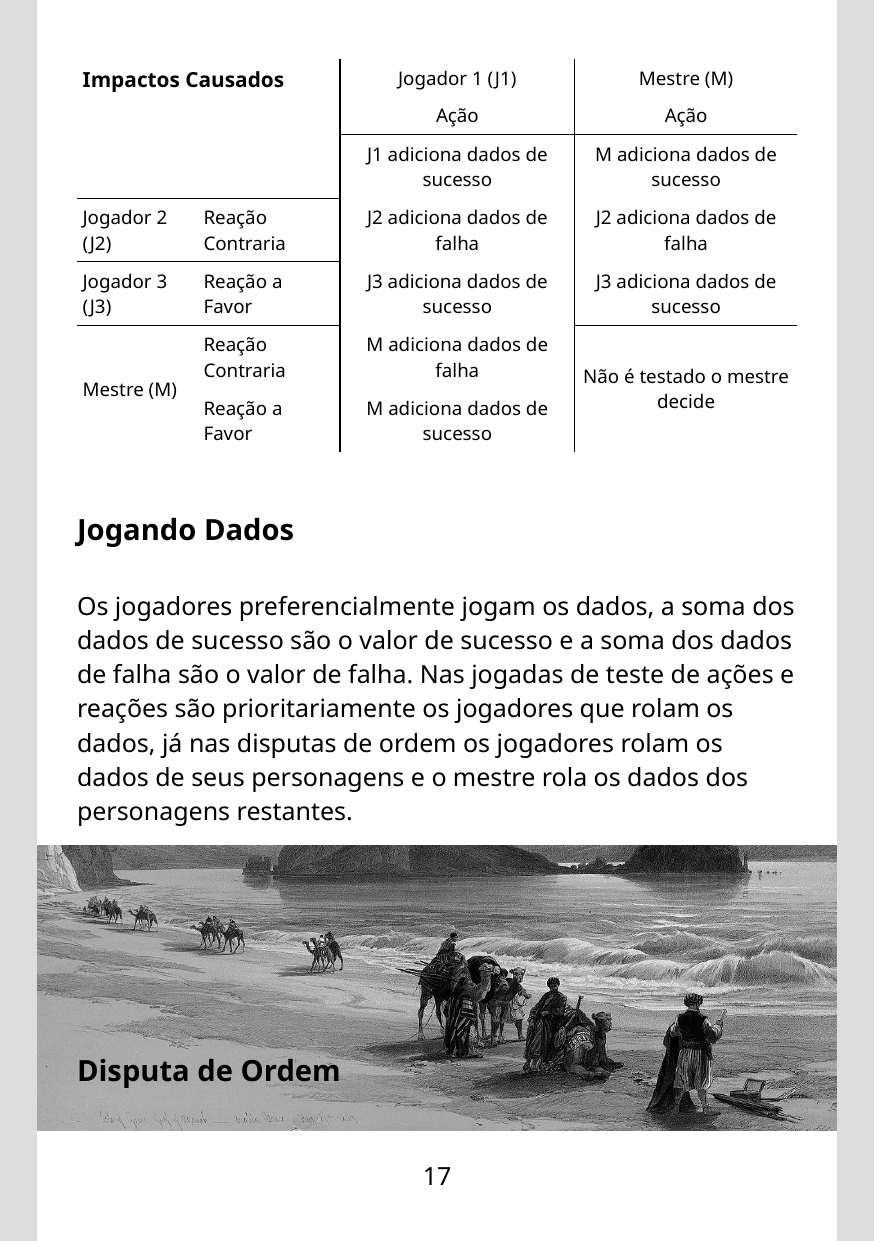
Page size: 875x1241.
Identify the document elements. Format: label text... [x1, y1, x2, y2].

table_cell Jogador 2 (J2) [77, 199, 198, 261]
table_header Mestre (M) [575, 59, 797, 96]
text Os jogadores preferencialmente jogam os dados, a soma dos dados de sucesso são o valor de sucesso e a soma dos dados de falha são o valor de falha. Nas jogadas de teste de ações e reações são prioritariamente os jogadores que rolam os dados, já nas disputas de ordem os jogadores rolam os dados de seus personagens e o mestre rola os dados dos personagens restantes. [77, 589, 797, 827]
table_cell J2 adiciona dados de falha [341, 198, 574, 261]
table_header Jogador 1 (J1) [341, 59, 574, 96]
subtitle Jogando Dados [77, 509, 797, 549]
table_cell Reação Contraria [198, 199, 339, 261]
table_cell Reação Contraria [198, 326, 339, 388]
table_cell J3 adiciona dados de sucesso [575, 261, 797, 325]
table_cell M adiciona dados de falha [341, 325, 574, 388]
table_cell Mestre (M) [77, 326, 198, 452]
table_header Impactos Causados [77, 59, 339, 198]
table_cell Ação [575, 96, 797, 134]
picture [37, 845, 837, 1131]
table_cell Jogador 3 (J3) [77, 262, 198, 325]
table_cell J3 adiciona dados de sucesso [341, 261, 574, 325]
table_cell Reação a Favor [198, 388, 339, 452]
table_cell Não é testado o mestre decide [575, 326, 797, 452]
table_cell Ação [341, 96, 574, 134]
table_cell Reação a Favor [198, 262, 339, 325]
table_cell J1 adiciona dados de sucesso [341, 135, 574, 198]
table_cell M adiciona dados de sucesso [575, 135, 797, 198]
table_cell M adiciona dados de sucesso [341, 388, 574, 452]
table_cell J2 adiciona dados de falha [575, 198, 797, 261]
